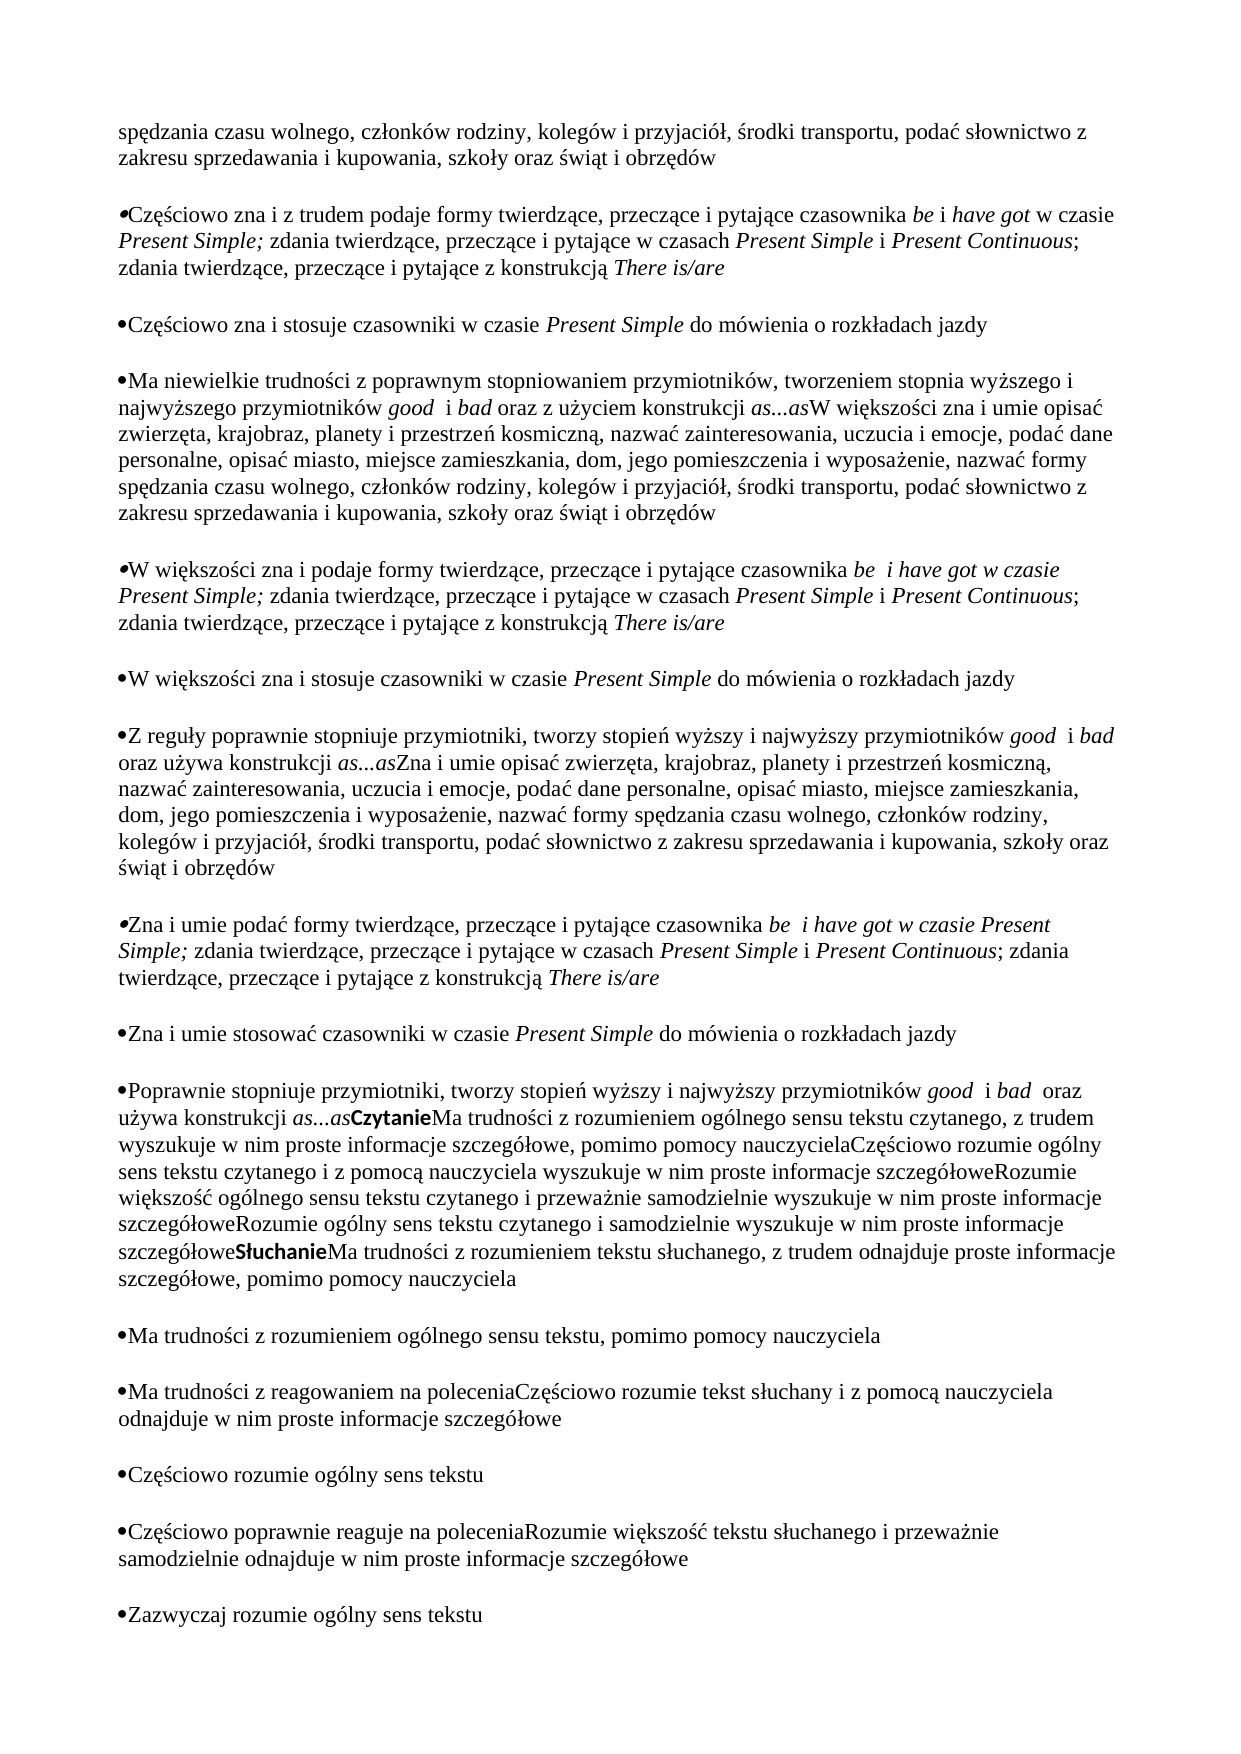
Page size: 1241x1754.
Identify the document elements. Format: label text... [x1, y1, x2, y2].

list W większości zna i podaje formy twierdzące, przeczące i pytające czasownika be i have got w czasie Present Simple; zdania twierdzące, przeczące i pytające w czasach Present Simple i Present Continuous; zdania twierdzące, przeczące i pytające z konstrukcją There is/are [118, 556, 1122, 635]
list Ma trudności z reagowaniem na poleceniaCzęściowo rozumie tekst słuchany i z pomocą nauczyciela odnajduje w nim proste informacje szczegółowe [118, 1378, 1122, 1431]
list Częściowo rozumie ogólny sens tekstu [118, 1462, 1122, 1488]
list Zna i umie podać formy twierdzące, przeczące i pytające czasownika be i have got w czasie Present Simple; zdania twierdzące, przeczące i pytające w czasach Present Simple i Present Continuous; zdania twierdzące, przeczące i pytające z konstrukcją There is/are [118, 911, 1122, 990]
list Zna i umie stosować czasowniki w czasie Present Simple do mówienia o rozkładach jazdy [118, 1020, 1122, 1047]
list Ma niewielkie trudności z poprawnym stopniowaniem przymiotników, tworzeniem stopnia wyższego i najwyższego przymiotników good i bad oraz z użyciem konstrukcji as...asW większości zna i umie opisać zwierzęta, krajobraz, planety i przestrzeń kosmiczną, nazwać zainteresowania, uczucia i emocje, podać dane personalne, opisać miasto, miejsce zamieszkania, dom, jego pomieszczenia i wyposażenie, nazwać formy spędzania czasu wolnego, członków rodziny, kolegów i przyjaciół, środki transportu, podać słownictwo z zakresu sprzedawania i kupowania, szkoły oraz świąt i obrzędów [118, 367, 1122, 526]
list Poprawnie stopniuje przymiotniki, tworzy stopień wyższy i najwyższy przymiotników good i bad oraz używa konstrukcji as...asCzytanieMa trudności z rozumieniem ogólnego sensu tekstu czytanego, z trudem wyszukuje w nim proste informacje szczegółowe, pomimo pomocy nauczycielaCzęściowo rozumie ogólny sens tekstu czytanego i z pomocą nauczyciela wyszukuje w nim proste informacje szczegółoweRozumie większość ogólnego sensu tekstu czytanego i przeważnie samodzielnie wyszukuje w nim proste informacje szczegółoweRozumie ogólny sens tekstu czytanego i samodzielnie wyszukuje w nim proste informacje szczegółoweSłuchanieMa trudności z rozumieniem tekstu słuchanego, z trudem odnajduje proste informacje szczegółowe, pomimo pomocy nauczyciela [118, 1077, 1122, 1291]
list Częściowo poprawnie reaguje na poleceniaRozumie większość tekstu słuchanego i przeważnie samodzielnie odnajduje w nim proste informacje szczegółowe [118, 1518, 1122, 1571]
list Częściowo zna i stosuje czasowniki w czasie Present Simple do mówienia o rozkładach jazdy [118, 311, 1122, 337]
list Częściowo zna i z trudem podaje formy twierdzące, przeczące i pytające czasownika be i have got w czasie Present Simple; zdania twierdzące, przeczące i pytające w czasach Present Simple i Present Continuous; zdania twierdzące, przeczące i pytające z konstrukcją There is/are [118, 201, 1122, 280]
list Ma trudności z rozumieniem ogólnego sensu tekstu, pomimo pomocy nauczyciela [118, 1322, 1122, 1348]
list spędzania czasu wolnego, członków rodziny, kolegów i przyjaciół, środki transportu, podać słownictwo z zakresu sprzedawania i kupowania, szkoły oraz świąt i obrzędów [118, 118, 1122, 171]
list Zazwyczaj rozumie ogólny sens tekstu [118, 1601, 1122, 1628]
list Z reguły poprawnie stopniuje przymiotniki, tworzy stopień wyższy i najwyższy przymiotników good i bad oraz używa konstrukcji as...asZna i umie opisać zwierzęta, krajobraz, planety i przestrzeń kosmiczną, nazwać zainteresowania, uczucia i emocje, podać dane personalne, opisać miasto, miejsce zamieszkania, dom, jego pomieszczenia i wyposażenie, nazwać formy spędzania czasu wolnego, członków rodziny, kolegów i przyjaciół, środki transportu, podać słownictwo z zakresu sprzedawania i kupowania, szkoły oraz świąt i obrzędów [118, 722, 1122, 880]
list W większości zna i stosuje czasowniki w czasie Present Simple do mówienia o rozkładach jazdy [118, 666, 1122, 692]
